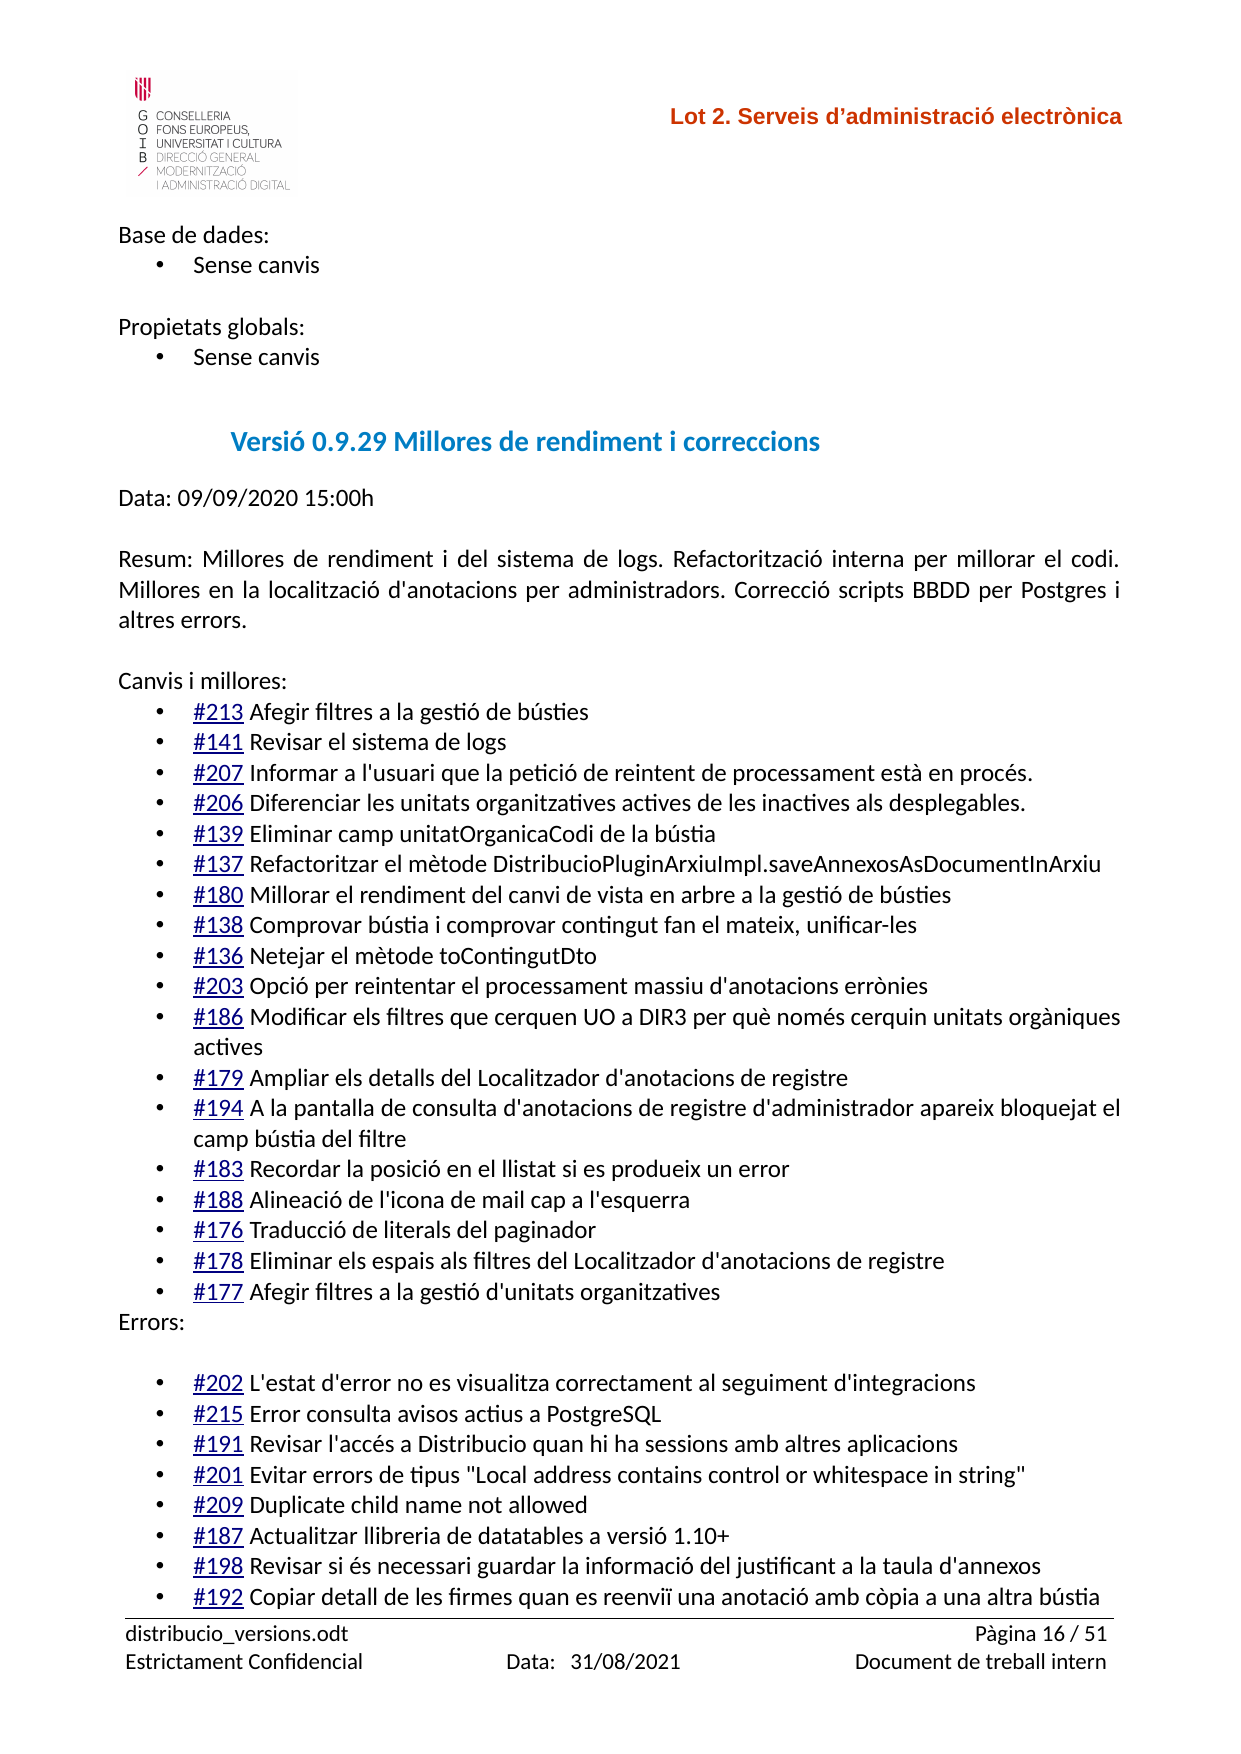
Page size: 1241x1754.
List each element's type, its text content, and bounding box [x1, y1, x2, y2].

text Propietats globals: [118, 311, 1122, 341]
list #180 Millorar el rendiment del canvi de vista en arbre a la gestió de bústies [156, 879, 1122, 909]
list #202 L'estat d'error no es visualitza correctament al seguiment d'integracions [156, 1367, 1122, 1398]
picture [126, 70, 299, 197]
list #141 Revisar el sistema de logs [156, 726, 1122, 757]
list #139 Eliminar camp unitatOrganicaCodi de la bústia [156, 818, 1122, 848]
list #187 Actualitzar llibreria de datatables a versió 1.10+ [156, 1520, 1122, 1550]
list #137 Refactoritzar el mètode DistribucioPluginArxiuImpl.saveAnnexosAsDocumentInArxiu [156, 848, 1122, 879]
list #201 Evitar errors de tipus "Local address contains control or whitespace in string" [156, 1459, 1122, 1489]
list #136 Netejar el mètode toContingutDto [156, 940, 1122, 971]
list #177 Afegir filtres a la gestió d'unitats organitzatives [156, 1276, 1122, 1306]
text Errors: [118, 1306, 1122, 1337]
list #215 Error consulta avisos actius a PostgreSQL [156, 1398, 1122, 1428]
list Sense canvis [156, 250, 1122, 280]
list #209 Duplicate child name not allowed [156, 1489, 1122, 1520]
list #213 Afegir filtres a la gestió de bústies [156, 696, 1122, 726]
subtitle Versió 0.9.29 Millores de rendiment i correccions [153, 423, 1122, 458]
text Data: 09/09/2020 15:00h [118, 482, 1122, 513]
list #206 Diferenciar les unitats organitzatives actives de les inactives als desplegables. [156, 787, 1122, 818]
list #179 Ampliar els detalls del Localitzador d'anotacions de registre [156, 1062, 1122, 1093]
list #192 Copiar detall de les firmes quan es reenviï una anotació amb còpia a una altra bústia [156, 1581, 1122, 1611]
list #207 Informar a l'usuari que la petició de reintent de processament està en procés. [156, 757, 1122, 787]
list #183 Recordar la posició en el llistat si es produeix un error [156, 1154, 1122, 1184]
text Resum: Millores de rendiment i del sistema de logs. Refactorització interna per millorar el codi. Millores en la localització d'anotacions per administradors. Correcció scripts BBDD per Postgres i altres errors. [118, 543, 1122, 635]
list #203 Opció per reintentar el processament massiu d'anotacions errònies [156, 971, 1122, 1001]
list #138 Comprovar bústia i comprovar contingut fan el mateix, unificar-les [156, 909, 1122, 940]
list #191 Revisar l'accés a Distribucio quan hi ha sessions amb altres aplicacions [156, 1428, 1122, 1459]
list #198 Revisar si és necessari guardar la informació del justificant a la taula d'annexos [156, 1550, 1122, 1581]
text Base de dades: [118, 219, 1122, 250]
list #194 A la pantalla de consulta d'anotacions de registre d'administrador apareix bloquejat el camp bústia del filtre [156, 1093, 1122, 1154]
text Canvis i millores: [118, 665, 1122, 696]
list Sense canvis [156, 341, 1122, 372]
list #186 Modificar els filtres que cerquen UO a DIR3 per què només cerquin unitats orgàniques actives [156, 1001, 1122, 1062]
list #178 Eliminar els espais als filtres del Localitzador d'anotacions de registre [156, 1245, 1122, 1276]
list #176 Traducció de literals del paginador [156, 1215, 1122, 1245]
list #188 Alineació de l'icona de mail cap a l'esquerra [156, 1184, 1122, 1215]
